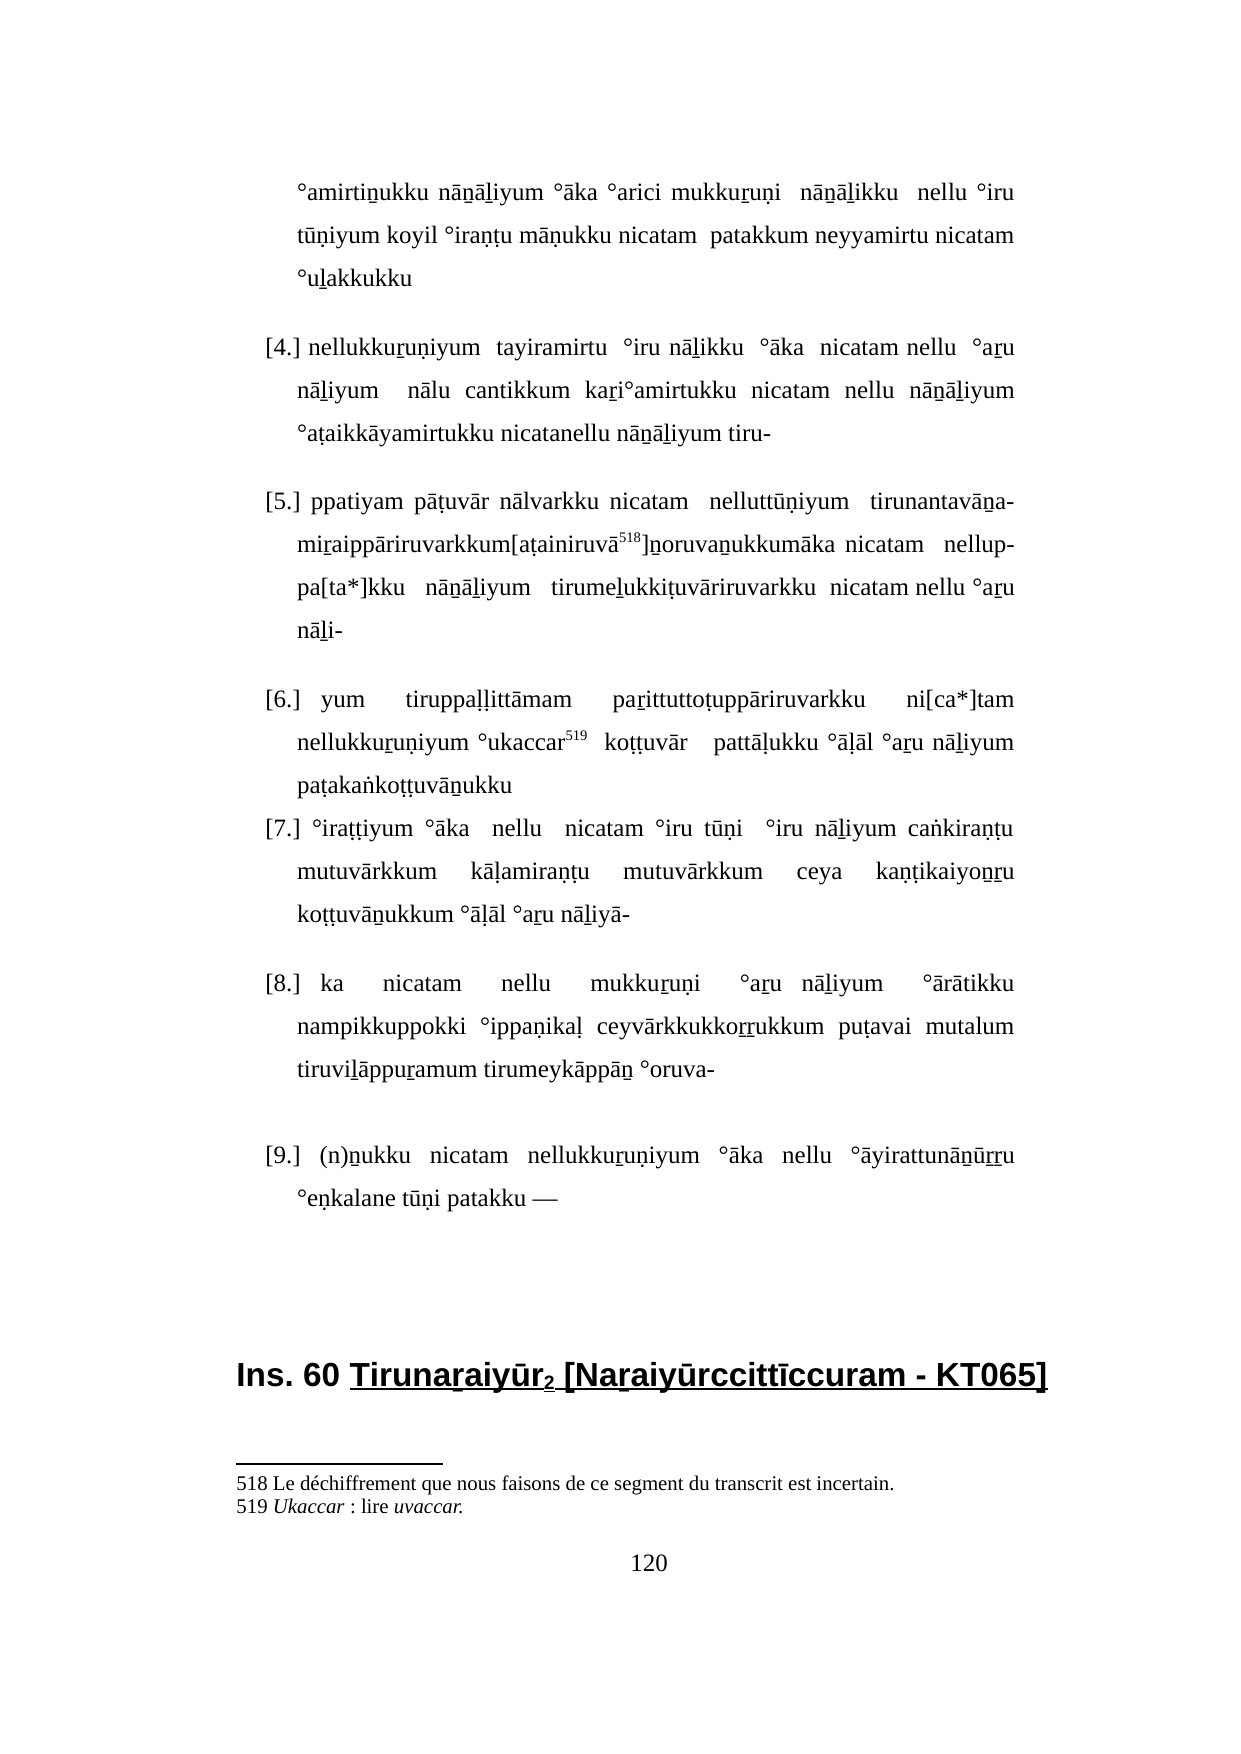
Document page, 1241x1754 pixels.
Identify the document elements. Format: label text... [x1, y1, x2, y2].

text Ukaccar : lire uvaccar. [236, 1494, 1061, 1518]
text [9.] (n)ṉukku nicatam nellukkuṟuṇiyum °āka nellu °āyirattunāṉūṟṟu °eṇkalane tūṇi patakku — [265, 1140, 1015, 1212]
text [6.] yum tiruppaḷḷittāmam paṟittuttoṭuppāriruvarkku ni[ca*]tam nellukkuṟuṇiyum °ukaccar koṭṭuvār pattāḷukku °āḷāl °aṟu nāḻiyum paṭakaṅkoṭṭuvāṉukku [265, 684, 1015, 799]
text [4.] nellukkuṟuṇiyum tayiramirtu °iru nāḻikku °āka nicatam nellu °aṟu nāḻiyum nālu cantikkum kaṟi°amirtukku nicatam nellu nāṉāḻiyum °aṭaikkāyamirtukku nicatanellu nāṉāḻiyum tiru- [265, 332, 1015, 447]
text [7.] °iraṭṭiyum °āka nellu nicatam °iru tūṇi °iru nāḻiyum caṅkiraṇṭu mutuvārkkum kāḷamiraṇṭu mutuvārkkum ceya kaṇṭikaiyoṉṟu koṭṭuvāṉukkum °āḷāl °aṟu nāḻiyā- [265, 813, 1015, 928]
text [8.] ka nicatam nellu mukkuṟuṇi °aṟu nāḻiyum °ārātikku nampikkuppokki °ippaṇikaḷ ceyvārkkukkoṟṟukkum puṭavai mutalum tiruviḻāppuṟamum tirumeykāppāṉ °oruva- [265, 968, 1015, 1083]
text Le déchiffrement que nous faisons de ce segment du transcrit est incertain. [236, 1470, 1061, 1494]
subtitle Ins. 60 Tirunaṟaiyūr2 [Naṟaiyūrccittīccuram - KT065] [236, 1355, 1061, 1393]
text [5.] ppatiyam pāṭuvār nālvarkku nicatam nelluttūṇiyum tirunantavāṉa-miṟaippāriruvarkkum[aṭainiruvā]ṉoruvaṉukkumāka nicatam nellup-pa[ta*]kku nāṉāḻiyum tirumeḻukkiṭuvāriruvarkku nicatam nellu °aṟu nāḻi- [265, 486, 1015, 644]
text °amirtiṉukku nāṉāḻiyum °āka °arici mukkuṟuṇi nāṉāḻikku nellu °iru tūṇiyum koyil °iraṇṭu māṇukku nicatam patakkum neyyamirtu nicatam °uḻakkukku [265, 177, 1015, 292]
